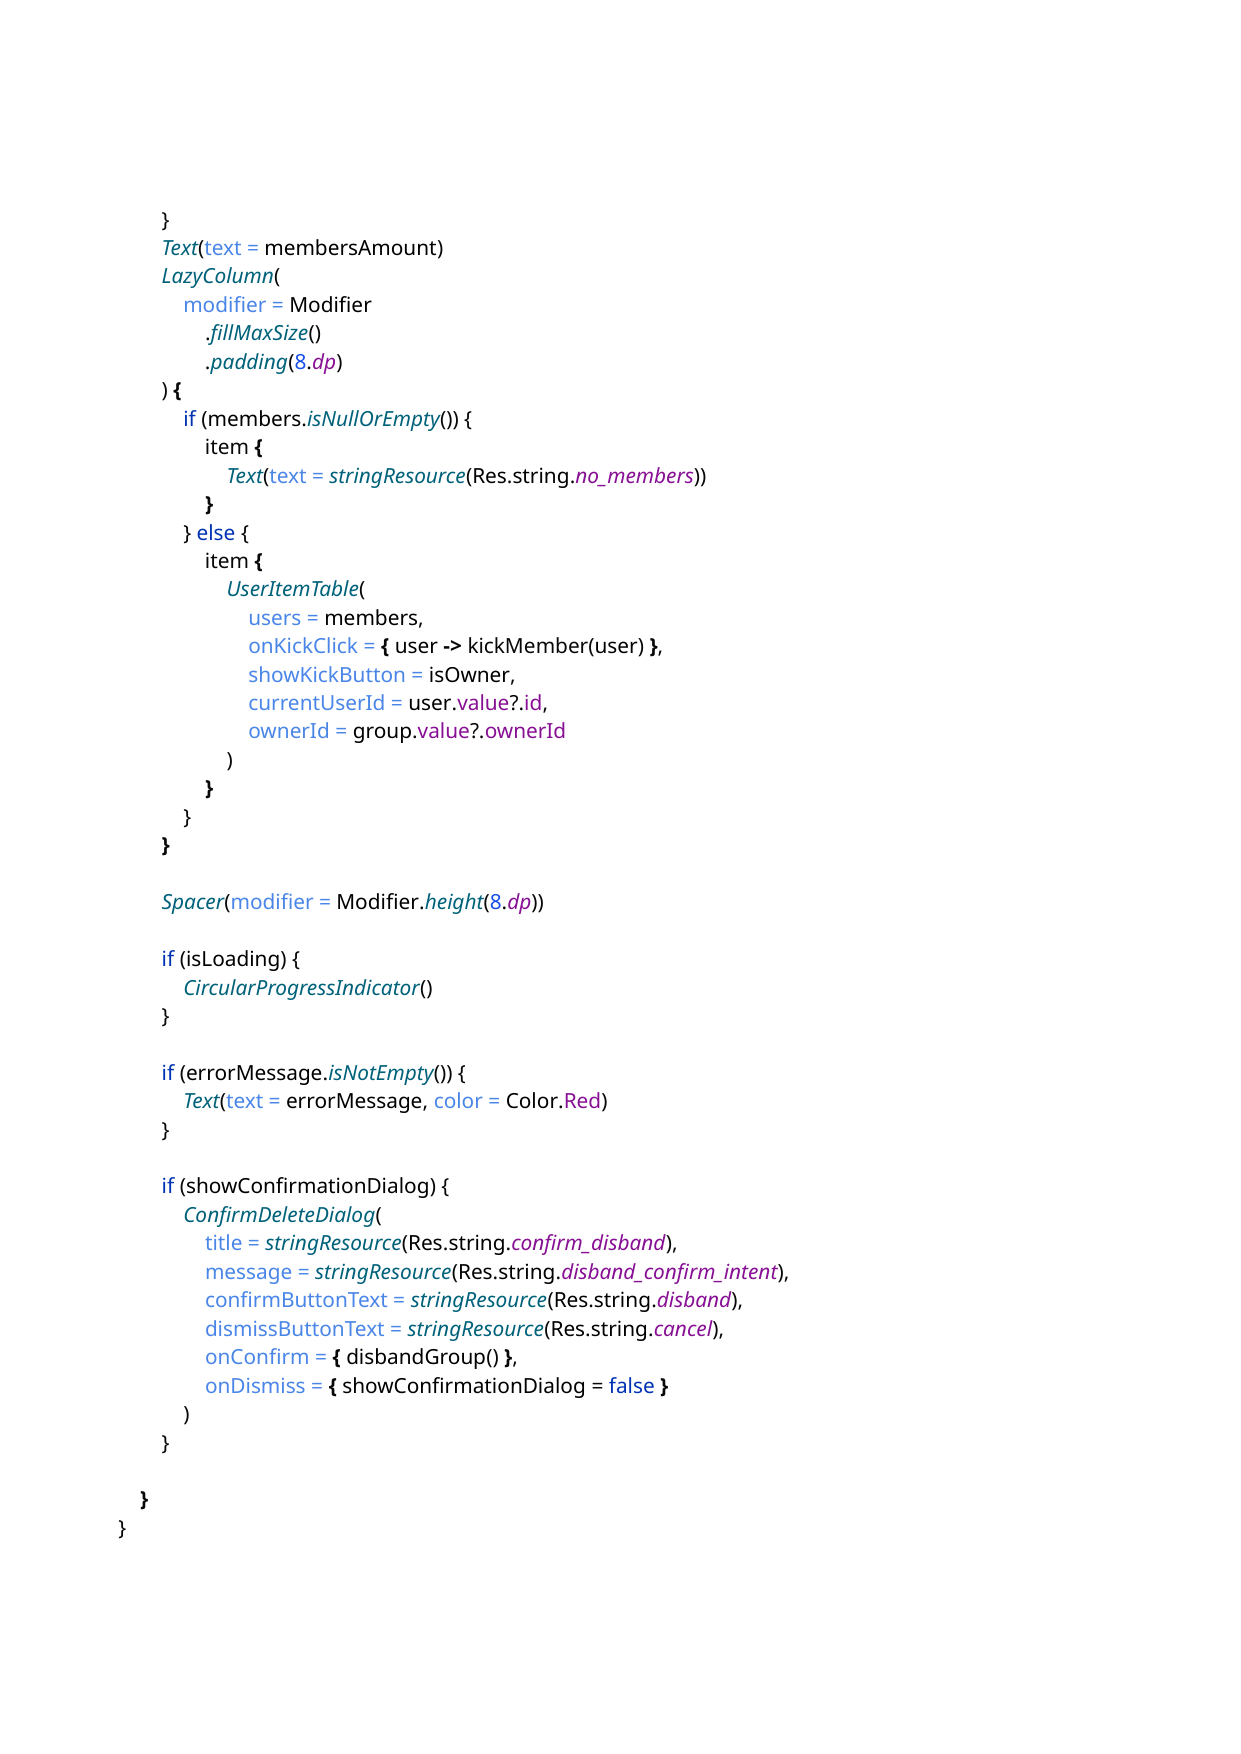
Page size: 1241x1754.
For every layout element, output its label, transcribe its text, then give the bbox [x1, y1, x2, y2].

text } Text(text = membersAmount) LazyColumn( modifier = Modifier .fillMaxSize() .padding(8.dp) ) { if (members.isNullOrEmpty()) { item { Text(text = stringResource(Res.string.no_members)) } } else { item { UserItemTable( users = members, onKickClick = { user -> kickMember(user) }, showKickButton = isOwner, currentUserId = user.value?.id, ownerId = group.value?.ownerId ) } } } Spacer(modifier = Modifier.height(8.dp)) if (isLoading) { CircularProgressIndicator() } if (errorMessage.isNotEmpty()) { Text(text = errorMessage, color = Color.Red) } if (showConfirmationDialog) { ConfirmDeleteDialog( title = stringResource(Res.string.confirm_disband), message = stringResource(Res.string.disband_confirm_intent), confirmButtonText = stringResource(Res.string.disband), dismissButtonText = stringResource(Res.string.cancel), onConfirm = { disbandGroup() }, onDismiss = { showConfirmationDialog = false } ) } } } [118, 176, 1122, 1541]
